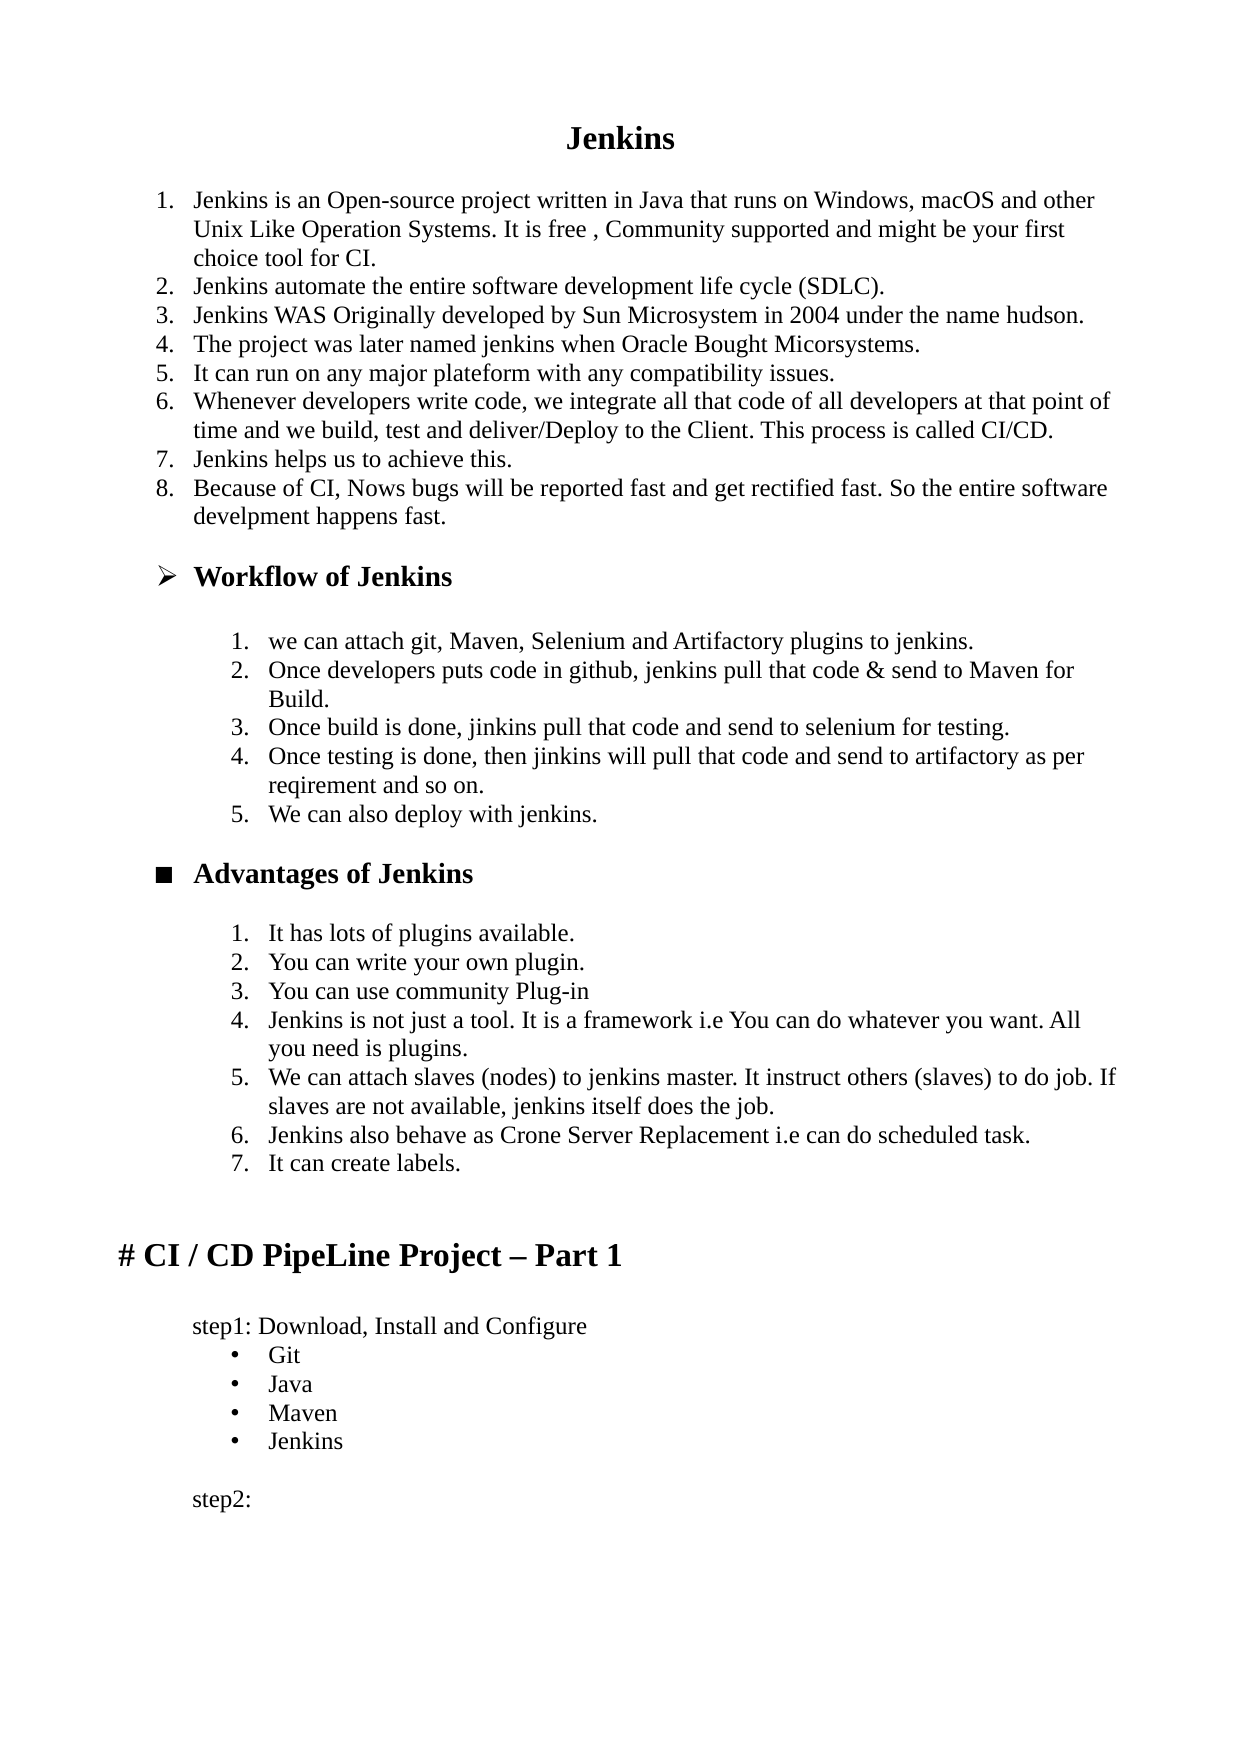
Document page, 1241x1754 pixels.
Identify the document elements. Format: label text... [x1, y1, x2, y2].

list The project was later named jenkins when Oracle Bought Micorsystems. [156, 329, 1122, 358]
text Jenkins [118, 118, 1122, 156]
list Because of CI, Nows bugs will be reported fast and get rectified fast. So the entire software develpment happens fast. [156, 473, 1122, 530]
text step1: Download, Install and Configure [118, 1311, 1122, 1340]
list Jenkins also behave as Crone Server Replacement i.e can do scheduled task. [231, 1120, 1122, 1148]
list Jenkins is an Open-source project written in Java that runs on Windows, macOS and other Unix Like Operation Systems. It is free , Community supported and might be your first choice tool for CI. [156, 185, 1122, 271]
list Once testing is done, then jinkins will pull that code and send to artifactory as per reqirement and so on. [231, 741, 1122, 799]
list Whenever developers write code, we integrate all that code of all developers at that point of time and we build, test and deliver/Deploy to the Client. This process is called CI/CD. [156, 386, 1122, 444]
list we can attach git, Maven, Selenium and Artifactory plugins to jenkins. [231, 626, 1122, 655]
list We can also deploy with jenkins. [231, 799, 1122, 827]
text # CI / CD PipeLine Project – Part 1 [118, 1235, 1122, 1273]
list Advantages of Jenkins [156, 856, 1122, 890]
list You can use community Plug-in [231, 976, 1122, 1005]
list It has lots of plugins available. [231, 918, 1122, 947]
list Jenkins helps us to achieve this. [156, 444, 1122, 473]
list Workflow of Jenkins [156, 559, 1122, 593]
list We can attach slaves (nodes) to jenkins master. It instruct others (slaves) to do job. If slaves are not available, jenkins itself does the job. [231, 1062, 1122, 1120]
list Jenkins is not just a tool. It is a framework i.e You can do whatever you want. All you need is plugins. [231, 1005, 1122, 1062]
list Once build is done, jinkins pull that code and send to selenium for testing. [231, 712, 1122, 741]
list Git [231, 1340, 1122, 1369]
list Jenkins automate the entire software development life cycle (SDLC). [156, 271, 1122, 300]
list It can create labels. [231, 1148, 1122, 1177]
list Maven [231, 1398, 1122, 1426]
list You can write your own plugin. [231, 947, 1122, 976]
list Jenkins WAS Originally developed by Sun Microsystem in 2004 under the name hudson. [156, 300, 1122, 329]
list It can run on any major plateform with any compatibility issues. [156, 358, 1122, 386]
list Jenkins [231, 1426, 1122, 1455]
list Once developers puts code in github, jenkins pull that code & send to Maven for Build. [231, 655, 1122, 712]
text step2: [118, 1484, 1122, 1513]
list Java [231, 1369, 1122, 1398]
